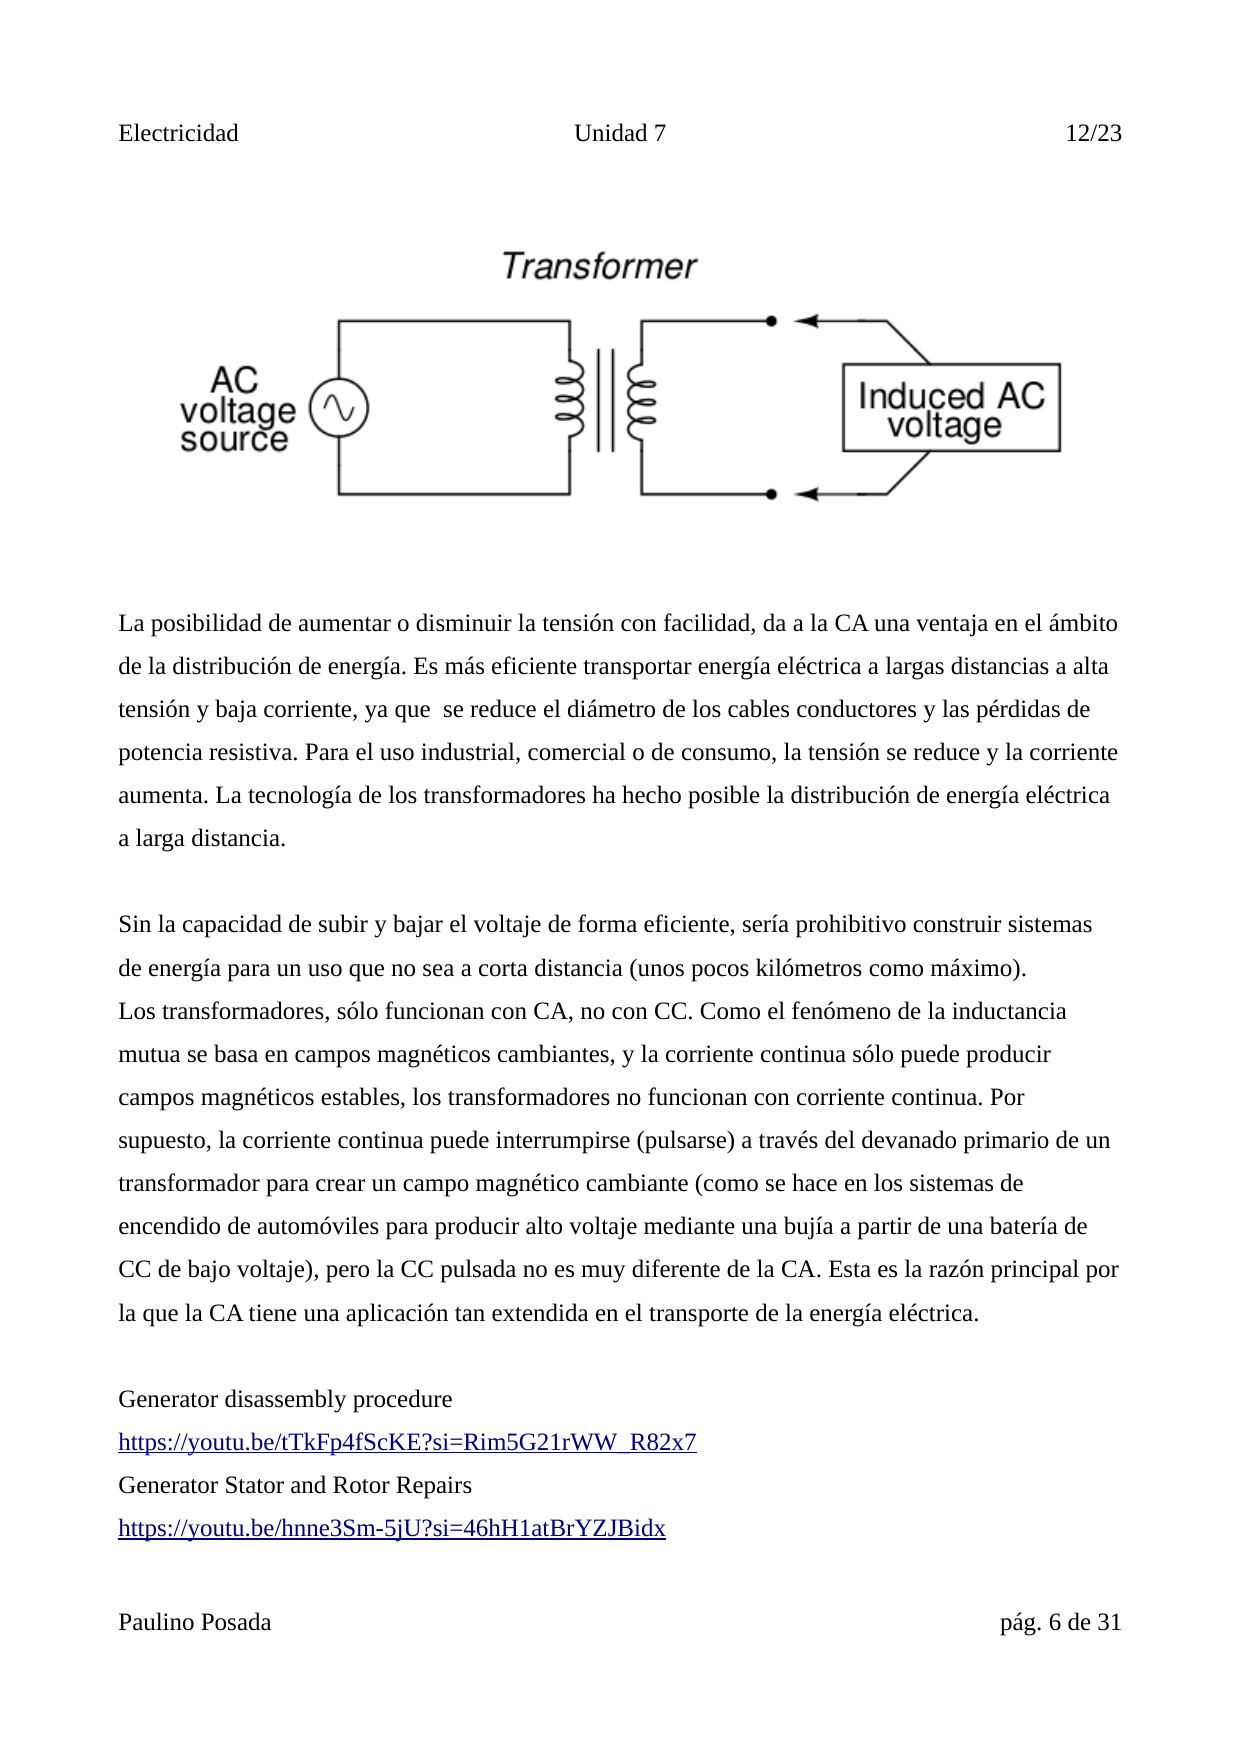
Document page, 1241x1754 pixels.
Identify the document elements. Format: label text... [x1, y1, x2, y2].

text Generator disassembly procedure [118, 1384, 1122, 1413]
text Sin la capacidad de subir y bajar el voltaje de forma eficiente, sería prohibitivo construir sistemas de energía para un uso que no sea a corta distancia (unos pocos kilómetros como máximo). [118, 909, 1122, 981]
text La posibilidad de aumentar o disminuir la tensión con facilidad, da a la CA una ventaja en el ámbito de la distribución de energía. Es más eficiente transportar energía eléctrica a largas distancias a alta tensión y baja corriente, ya que se reduce el diámetro de los cables conductores y las pérdidas de potencia resistiva. Para el uso industrial, comercial o de consumo, la tensión se reduce y la corriente aumenta. La tecnología de los transformadores ha hecho posible la distribución de energía eléctrica a larga distancia. [118, 608, 1122, 852]
text https://youtu.be/tTkFp4fScKE?si=Rim5G21rWW_R82x7 [118, 1427, 1122, 1456]
picture [160, 230, 1080, 537]
text Generator Stator and Rotor Repairs [118, 1470, 1122, 1499]
text https://youtu.be/hnne3Sm-5jU?si=46hH1atBrYZJBidx [118, 1513, 1122, 1542]
text Los transformadores, sólo funcionan con CA, no con CC. Como el fenómeno de la inductancia mutua se basa en campos magnéticos cambiantes, y la corriente continua sólo puede producir campos magnéticos estables, los transformadores no funcionan con corriente continua. Por supuesto, la corriente continua puede interrumpirse (pulsarse) a través del devanado primario de un transformador para crear un campo magnético cambiante (como se hace en los sistemas de encendido de automóviles para producir alto voltaje mediante una bujía a partir de una batería de CC de bajo voltaje), pero la CC pulsada no es muy diferente de la CA. Esta es la razón principal por la que la CA tiene una aplicación tan extendida en el transporte de la energía eléctrica. [118, 996, 1122, 1326]
